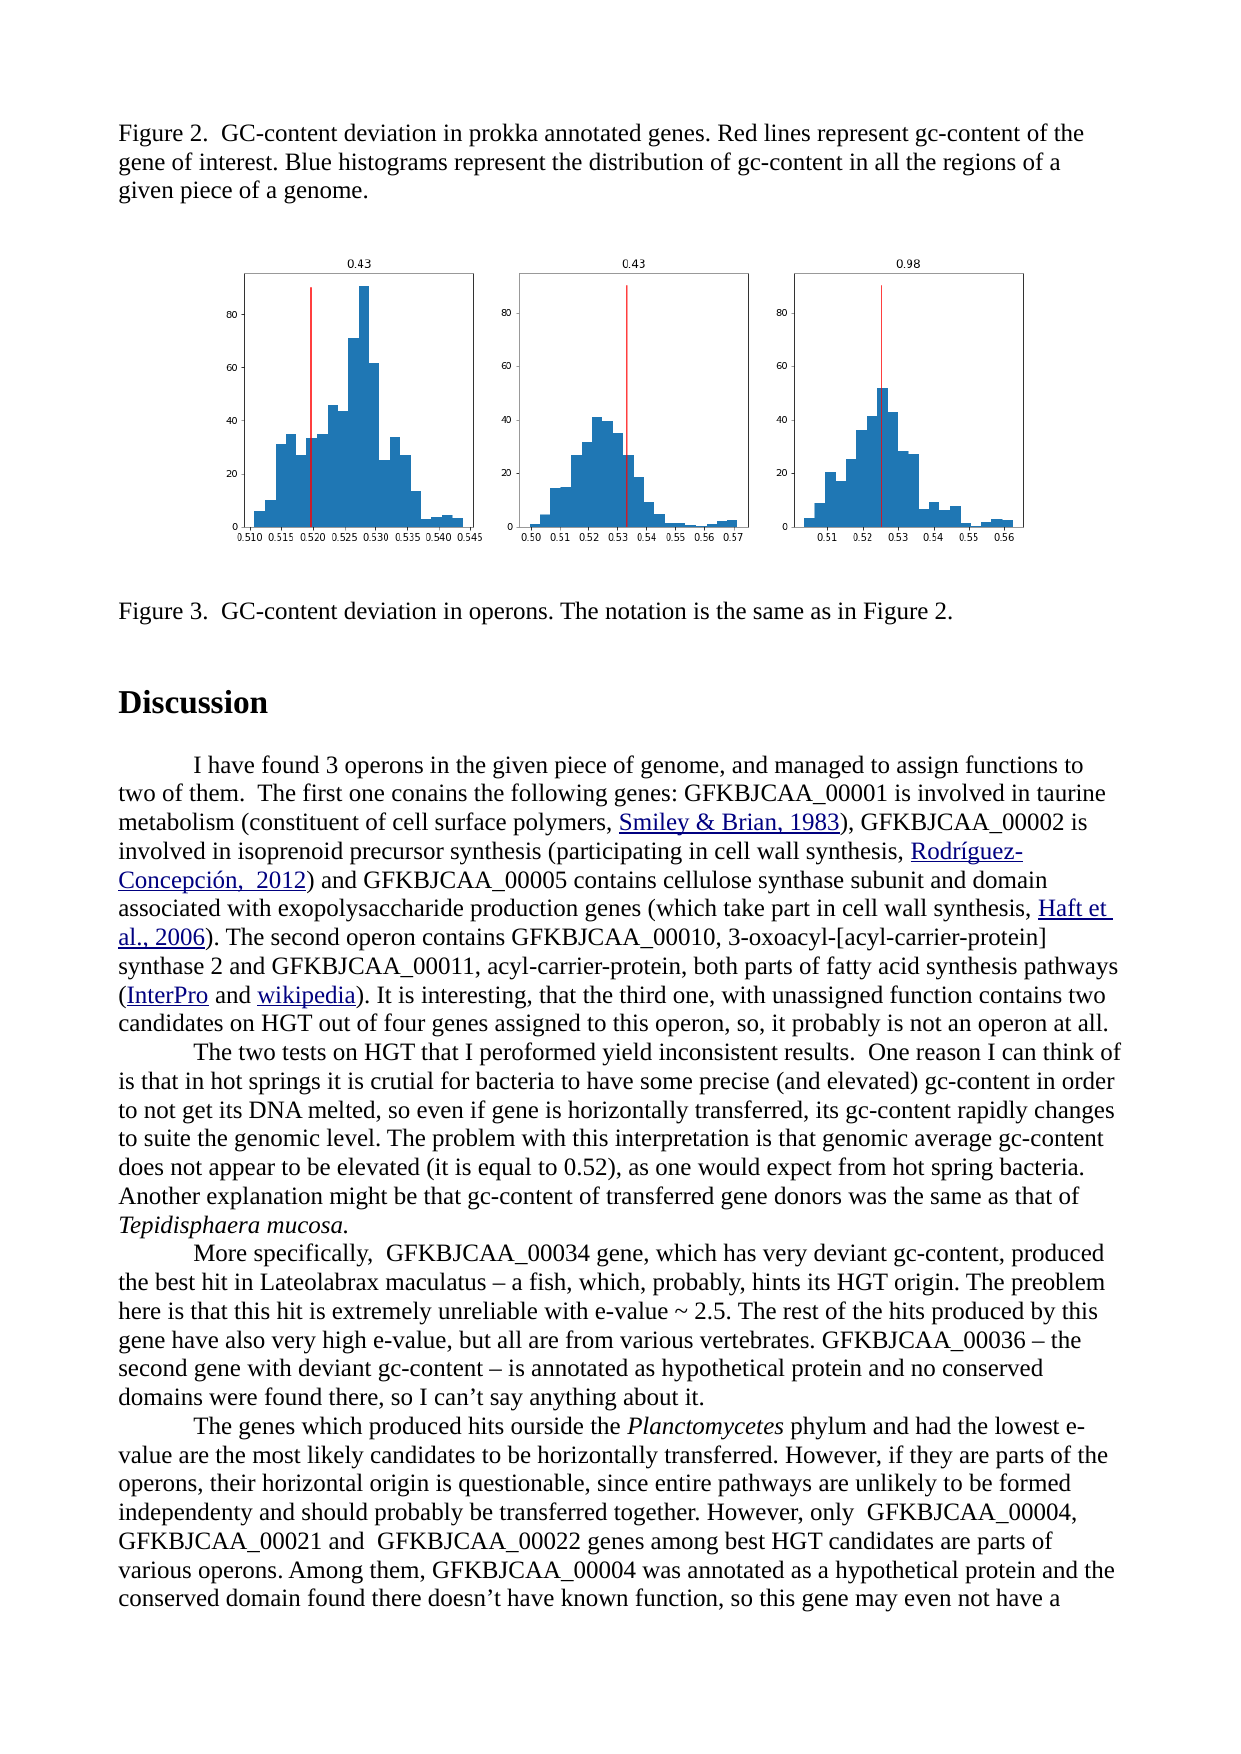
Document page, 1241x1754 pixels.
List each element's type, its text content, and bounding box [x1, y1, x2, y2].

text The genes which produced hits ourside the Planctomycetes phylum and had the lowest e-value are the most likely candidates to be horizontally transferred. However, if they are parts of the operons, their horizontal origin is questionable, since entire pathways are unlikely to be formed independenty and should probably be transferred together. However, only GFKBJCAA_00004, GFKBJCAA_00021 and GFKBJCAA_00022 genes among best HGT candidates are parts of various operons. Among them, GFKBJCAA_00004 was annotated as a hypothetical protein and the conserved domain found there doesn’t have known function, so this gene may even not have a [118, 1411, 1122, 1612]
text Discussion [118, 683, 1122, 721]
text Figure 2. GC-content deviation in prokka annotated genes. Red lines represent gc-content of the gene of interest. Blue histograms represent the distribution of gc-content in all the regions of a given piece of a genome. [118, 118, 1122, 204]
text Figure 3. GC-content deviation in operons. The notation is the same as in Figure 2. [118, 596, 1122, 625]
text More specifically, GFKBJCAA_00034 gene, which has very deviant gc-content, produced the best hit in Lateolabrax maculatus – a fish, which, probably, hints its HGT origin. The preoblem here is that this hit is extremely unreliable with e-value ~ 2.5. The rest of the hits produced by this gene have also very high e-value, but all are from various vertebrates. GFKBJCAA_00036 – the second gene with deviant gc-content – is annotated as hypothetical protein and no conserved domains were found there, so I can’t say anything about it. [118, 1238, 1122, 1411]
picture [118, 233, 1123, 568]
text The two tests on HGT that I peroformed yield inconsistent results. One reason I can think of is that in hot springs it is crutial for bacteria to have some precise (and elevated) gc-content in order to not get its DNA melted, so even if gene is horizontally transferred, its gc-content rapidly changes to suite the genomic level. The problem with this interpretation is that genomic average gc-content does not appear to be elevated (it is equal to 0.52), as one would expect from hot spring bacteria. Another explanation might be that gc-content of transferred gene donors was the same as that of Tepidisphaera mucosa. [118, 1037, 1122, 1238]
text I have found 3 operons in the given piece of genome, and managed to assign functions to two of them. The first one conains the following genes: GFKBJCAA_00001 is involved in taurine metabolism (constituent of cell surface polymers, Smiley & Brian, 1983), GFKBJCAA_00002 is involved in isoprenoid precursor synthesis (participating in cell wall synthesis, Rodríguez-Concepción, 2012) and GFKBJCAA_00005 contains cellulose synthase subunit and domain associated with exopolysaccharide production genes (which take part in cell wall synthesis, Haft et al., 2006). The second operon contains GFKBJCAA_00010, 3-oxoacyl-[acyl-carrier-protein] synthase 2 and GFKBJCAA_00011, acyl-carrier-protein, both parts of fatty acid synthesis pathways (InterPro and wikipedia). It is interesting, that the third one, with unassigned function contains two candidates on HGT out of four genes assigned to this operon, so, it probably is not an operon at all. [118, 750, 1122, 1037]
